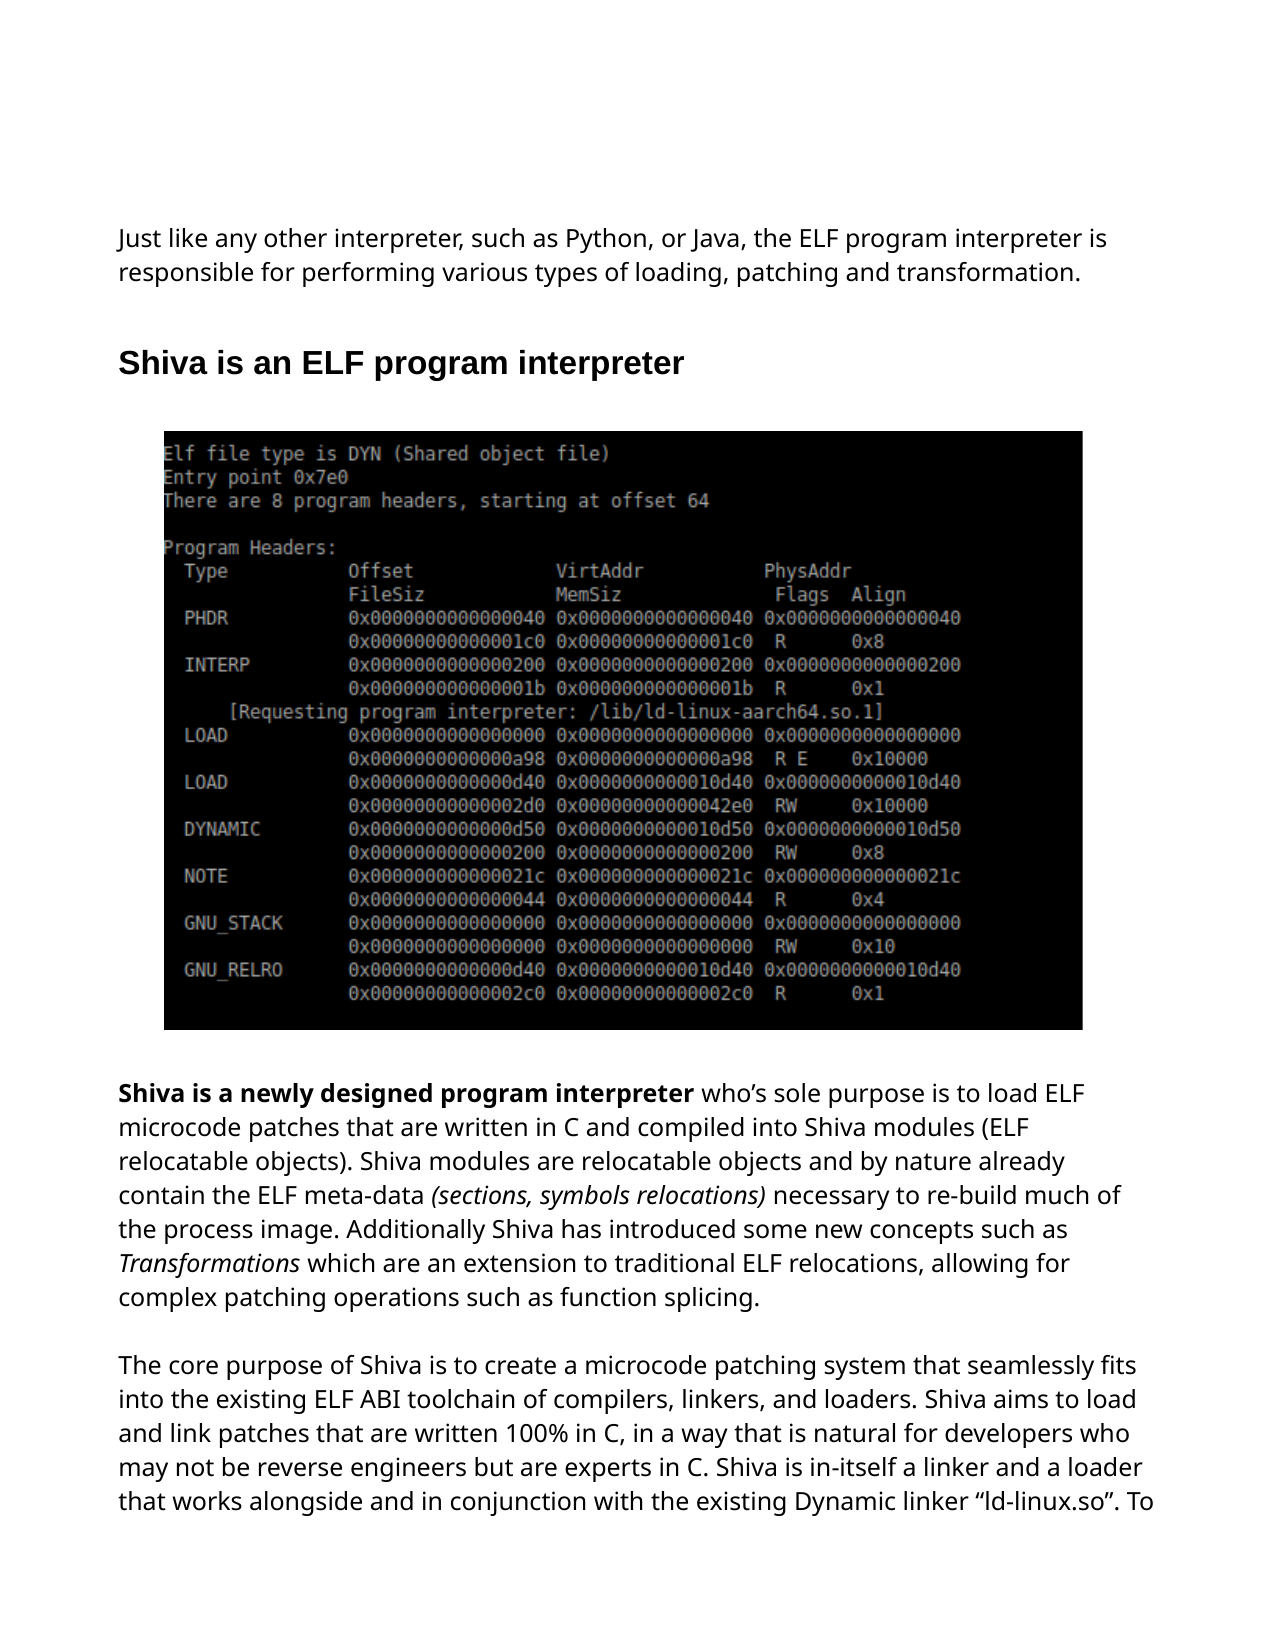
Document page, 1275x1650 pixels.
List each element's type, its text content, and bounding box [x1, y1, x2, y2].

text The core purpose of Shiva is to create a microcode patching system that seamlessly fits into the existing ELF ABI toolchain of compilers, linkers, and loaders. Shiva aims to load and link patches that are written 100% in C, in a way that is natural for developers who may not be reverse engineers but are experts in C. Shiva is in-itself a linker and a loader that works alongside and in conjunction with the existing Dynamic linker “ld-linux.so”. To [118, 1348, 1157, 1518]
picture [164, 431, 1083, 1030]
subtitle Shiva is an ELF program interpreter [118, 343, 1157, 382]
text Just like any other interpreter, such as Python, or Java, the ELF program interpreter is responsible for performing various types of loading, patching and transformation. [118, 220, 1157, 288]
text Shiva is a newly designed program interpreter who’s sole purpose is to load ELF microcode patches that are written in C and compiled into Shiva modules (ELF relocatable objects). Shiva modules are relocatable objects and by nature already contain the ELF meta-data (sections, symbols relocations) necessary to re-build much of the process image. Additionally Shiva has introduced some new concepts such as Transformations which are an extension to traditional ELF relocations, allowing for complex patching operations such as function splicing. [118, 1075, 1157, 1314]
